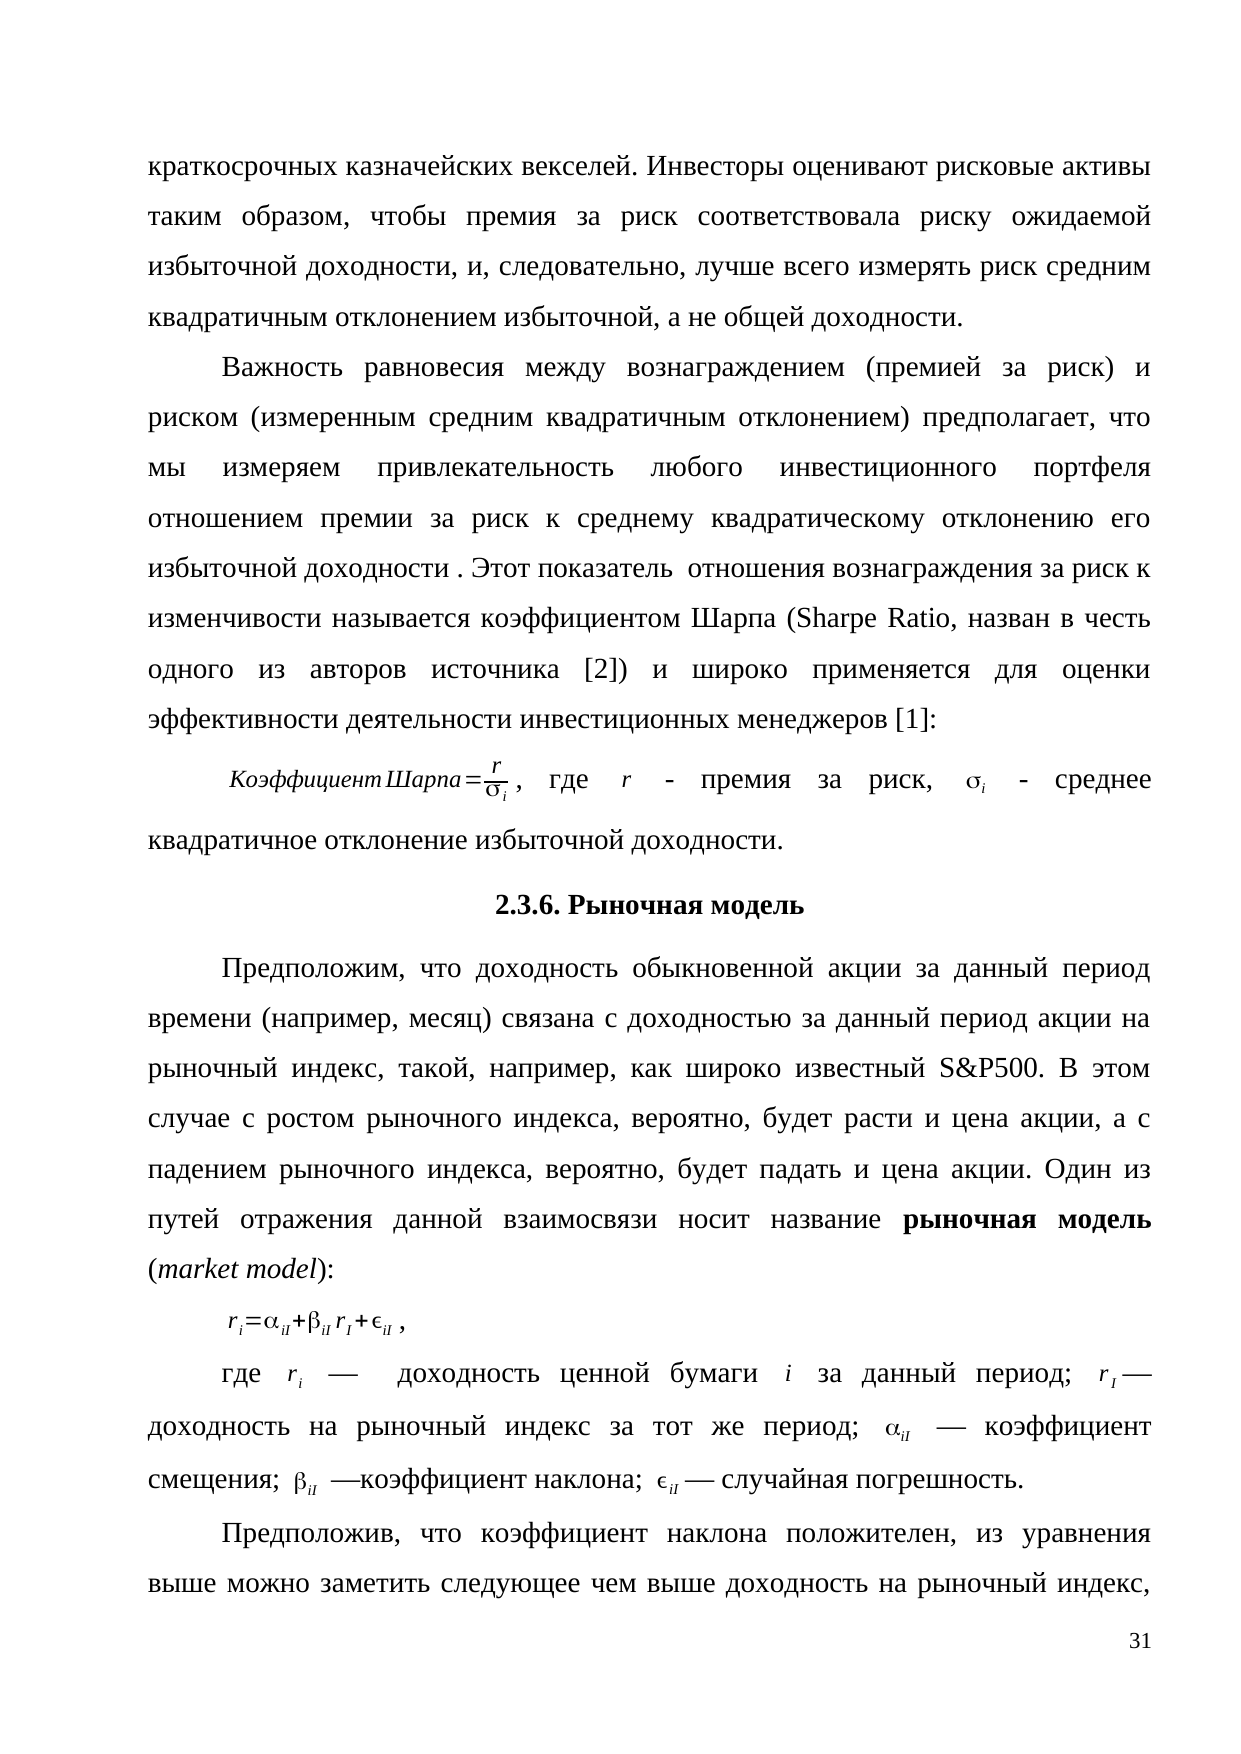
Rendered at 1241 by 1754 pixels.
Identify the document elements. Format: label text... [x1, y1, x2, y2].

text краткосрочных казначейских векселей. Инвесторы оценивают рисковые активы таким образом, чтобы премия за риск соответствовала риску ожидаемой избыточной доходности, и, следовательно, лучше всего измерять риск средним квадратичным отклонением избыточной, а не общей доходности. [148, 148, 1152, 332]
text Предположив, что коэффициент наклона положителен, из уравнения выше можно заметить следующее чем выше доходность на рыночный индекс, [148, 1515, 1152, 1598]
subtitle 2.3.6. Рыночная модель [148, 887, 1152, 920]
text Важность равновесия между вознаграждением (премией за риск) и риском (измеренным средним квадратичным отклонением) предполагает, что мы измеряем привлекательность любого инвестиционного портфеля отношением премии за риск к среднему квадратическому отклонению его избыточной доходности . Этот показатель отношения вознаграждения за риск к изменчивости называется коэффициентом Шарпа (Sharpe Ratio, назван в честь одного из авторов источника [2]) и широко применяется для оценки эффективности деятельности инвестиционных менеджеров [1]: [148, 349, 1152, 735]
text где — доходность ценной бумаги за данный период; — доходность на рыночный индекс за тот же период; — коэффициент смещения; —коэффициент наклона; — случайная погрешность. [148, 1355, 1152, 1498]
text Предположим, что доходность обыкновенной акции за данный период времени (например, месяц) связана с доходностью за данный период акции на рыночный индекс, такой, например, как широко известный S&P500. В этом случае с ростом рыночного индекса, вероятно, будет расти и цена акции, а с падением рыночного индекса, вероятно, будет падать и цена акции. Один из путей отражения данной взаимосвязи носит название рыночная модель (market model): [148, 950, 1152, 1285]
text , где - премия за риск, - среднее квадратичное отклонение избыточной доходности. [148, 751, 1152, 856]
text , [148, 1302, 1152, 1338]
